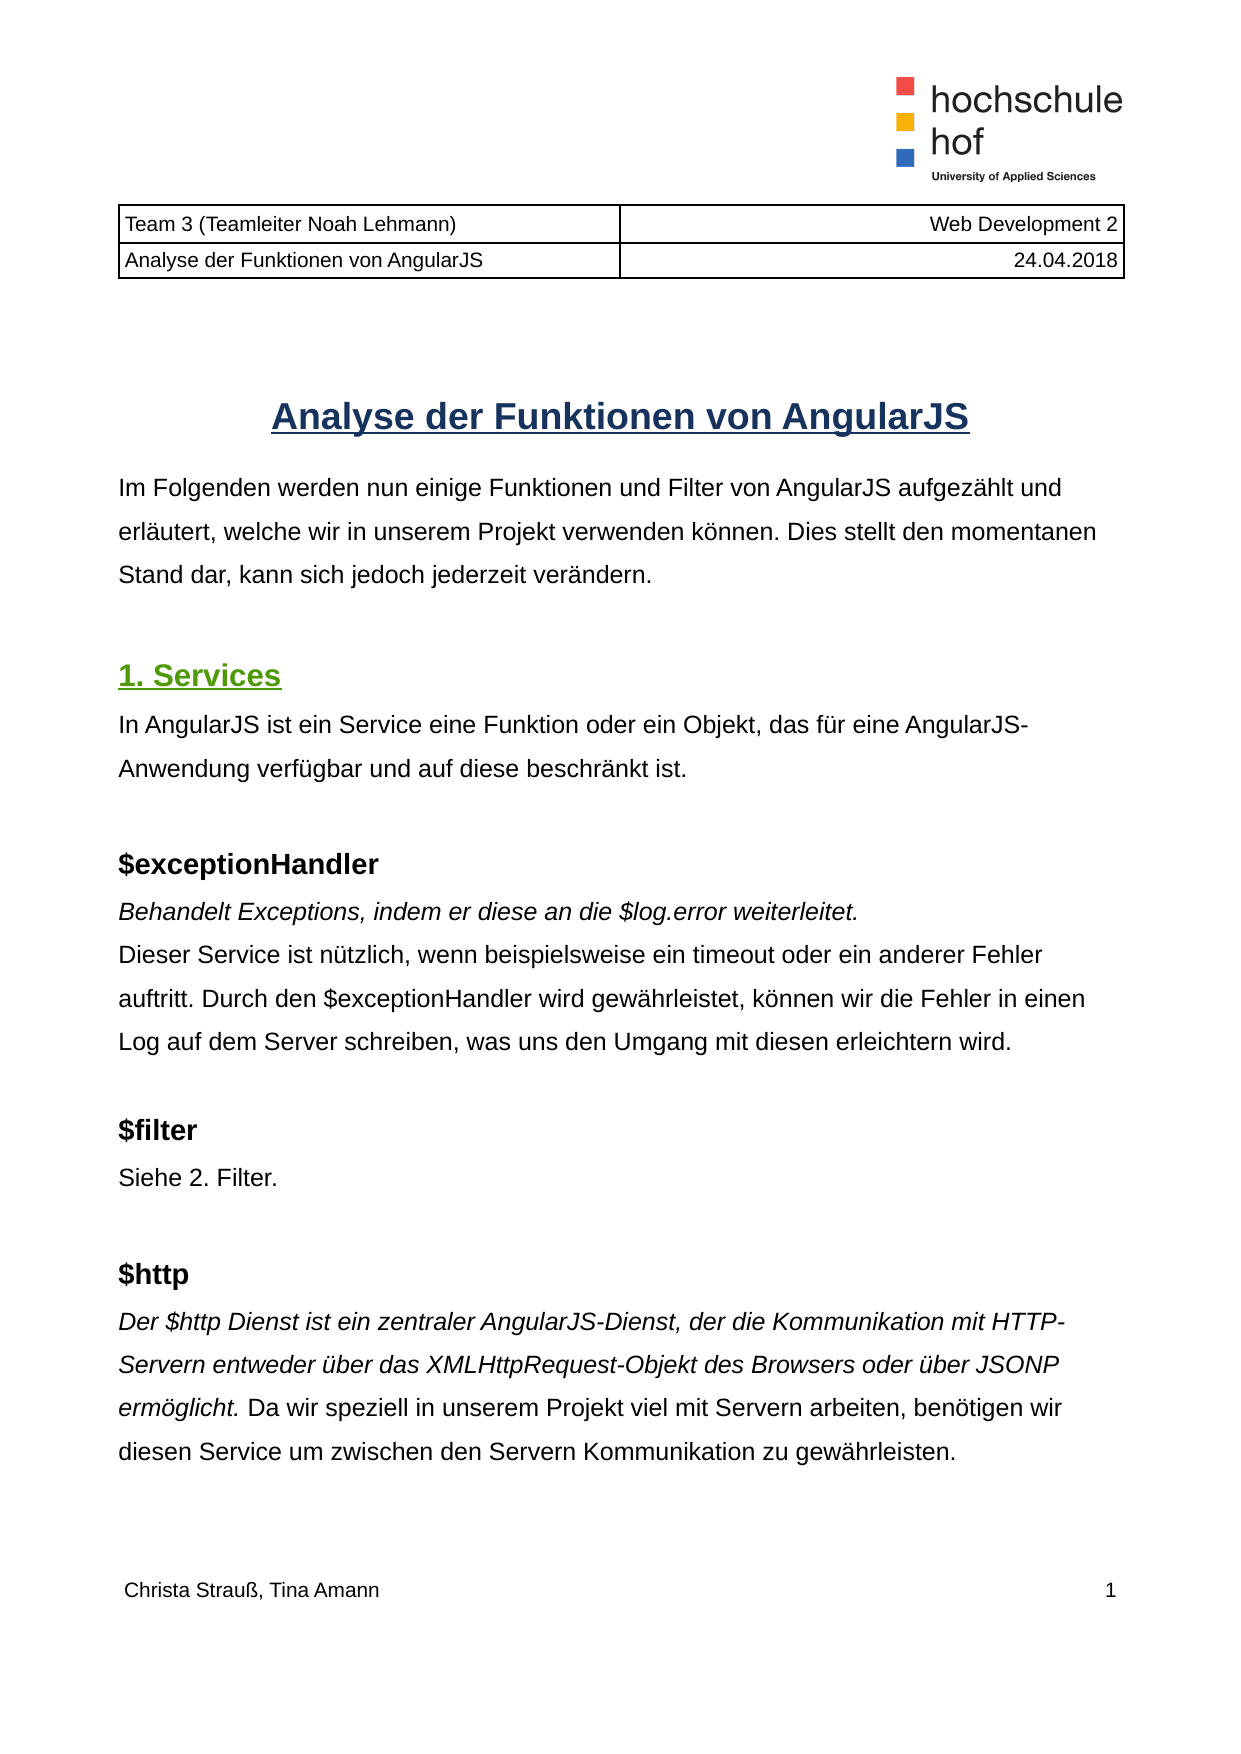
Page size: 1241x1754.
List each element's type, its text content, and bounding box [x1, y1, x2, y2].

text Behandelt Exceptions, indem er diese an die $log.error weiterleitet. [118, 897, 1122, 926]
text Analyse der Funktionen von AngularJS [118, 394, 1122, 437]
text $exceptionHandler [118, 847, 1122, 881]
text $http [118, 1257, 1122, 1290]
text In AngularJS ist ein Service eine Funktion oder ein Objekt, das für eine AngularJS-Anwendung verfügbar und auf diese beschränkt ist. [118, 711, 1122, 782]
text Im Folgenden werden nun einige Funktionen und Filter von AngularJS aufgezählt und erläutert, welche wir in unserem Projekt verwenden können. Dies stellt den momentanen Stand dar, kann sich jedoch jederzeit verändern. [118, 473, 1122, 588]
text Der $http Dienst ist ein zentraler AngularJS-Dienst, der die Kommunikation mit HTTP-Servern entweder über das XMLHttpRequest-Objekt des Browsers oder über JSONP ermöglicht. Da wir speziell in unserem Projekt viel mit Servern arbeiten, benötigen wir diesen Service um zwischen den Servern Kommunikation zu gewährleisten. [118, 1307, 1122, 1465]
text $filter [118, 1113, 1122, 1147]
picture [896, 77, 1122, 182]
text Dieser Service ist nützlich, wenn beispielsweise ein timeout oder ein anderer Fehler auftritt. Durch den $exceptionHandler wird gewährleistet, können wir die Fehler in einen Log auf dem Server schreiben, was uns den Umgang mit diesen erleichtern wird. [118, 941, 1122, 1099]
text 1. Services [118, 657, 1122, 693]
text Siehe 2. Filter. [118, 1163, 1122, 1192]
